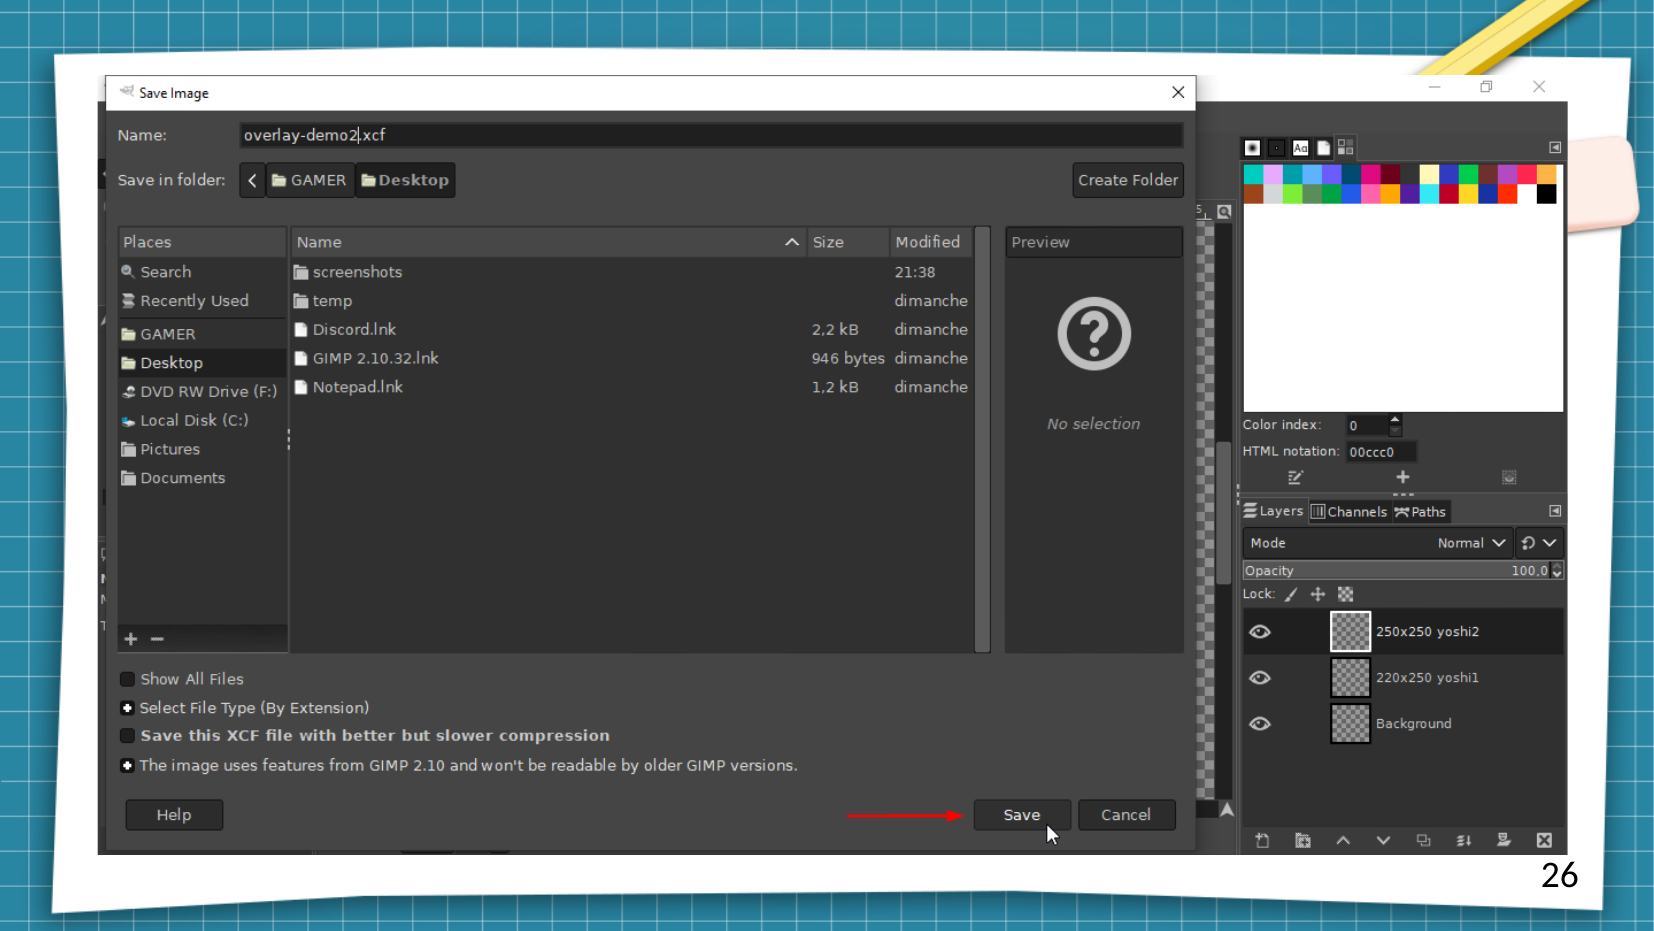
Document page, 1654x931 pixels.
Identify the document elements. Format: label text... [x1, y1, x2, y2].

picture [97, 75, 1568, 855]
text_box 26 [1525, 842, 1598, 904]
